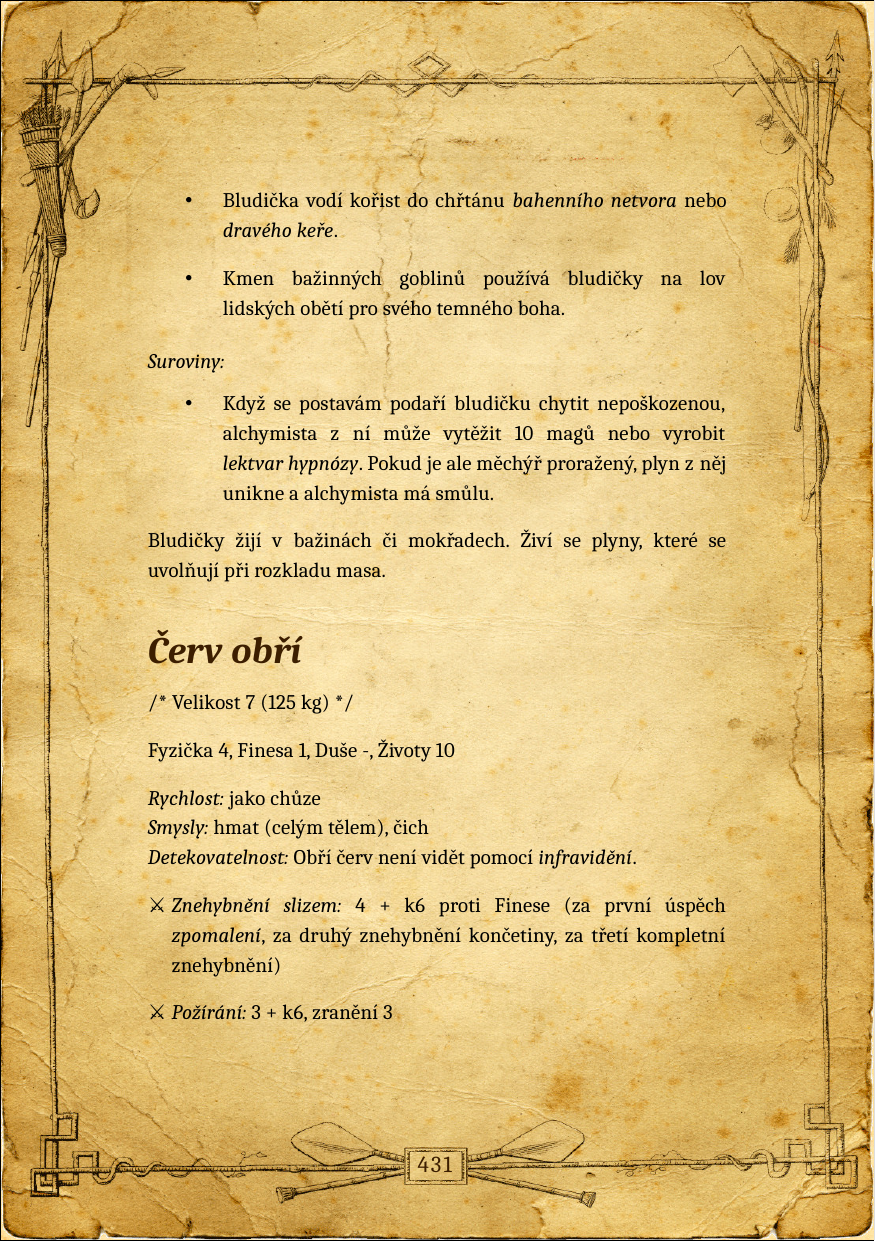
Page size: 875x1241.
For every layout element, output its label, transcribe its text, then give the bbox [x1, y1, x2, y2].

text Fyzička 4, Finesa 1, Duše -, Životy 10 [148, 738, 726, 762]
picture [1, 1, 874, 1240]
text ⚔ Znehybnění slizem: 4 + k6 proti Finese (za první úspěch zpomalení, za druhý znehybnění končetiny, za třetí kompletní znehybnění) [148, 893, 726, 977]
text /* Velikost 7 (125 kg) */ [148, 691, 726, 715]
text Detekovatelnost: Obří červ není vidět pomocí infravidění. [148, 846, 726, 870]
list Kmen bažinných goblinů používá bludičky na lov lidských obětí pro svého temného boha. [185, 267, 726, 320]
text Suroviny: [148, 350, 726, 374]
list Bludička vodí kořist do chřtánu bahenního netvora nebo dravého keře. [185, 189, 726, 243]
text Rychlost: jako chůze [148, 786, 726, 810]
text Bludičky žijí v⁠ bažinách či mokřadech. Živí se plyny, které se uvolňují při rozkladu masa. [148, 529, 726, 583]
list Když se postavám podaří bludičku chytit nepoškozenou, alchymista z⁠ ní může vytěžit 10 magů nebo vyrobit lektvar hypnózy. Pokud je ale měchýř proražený, plyn z⁠ něj unikne a⁠ alchymista má smůlu. [185, 392, 726, 505]
text Smysly: hmat (celým tělem), čich [148, 816, 726, 840]
subtitle Červ obří [148, 630, 726, 673]
text ⚔ Požírání: 3 + k6, zranění 3 [148, 1001, 726, 1025]
